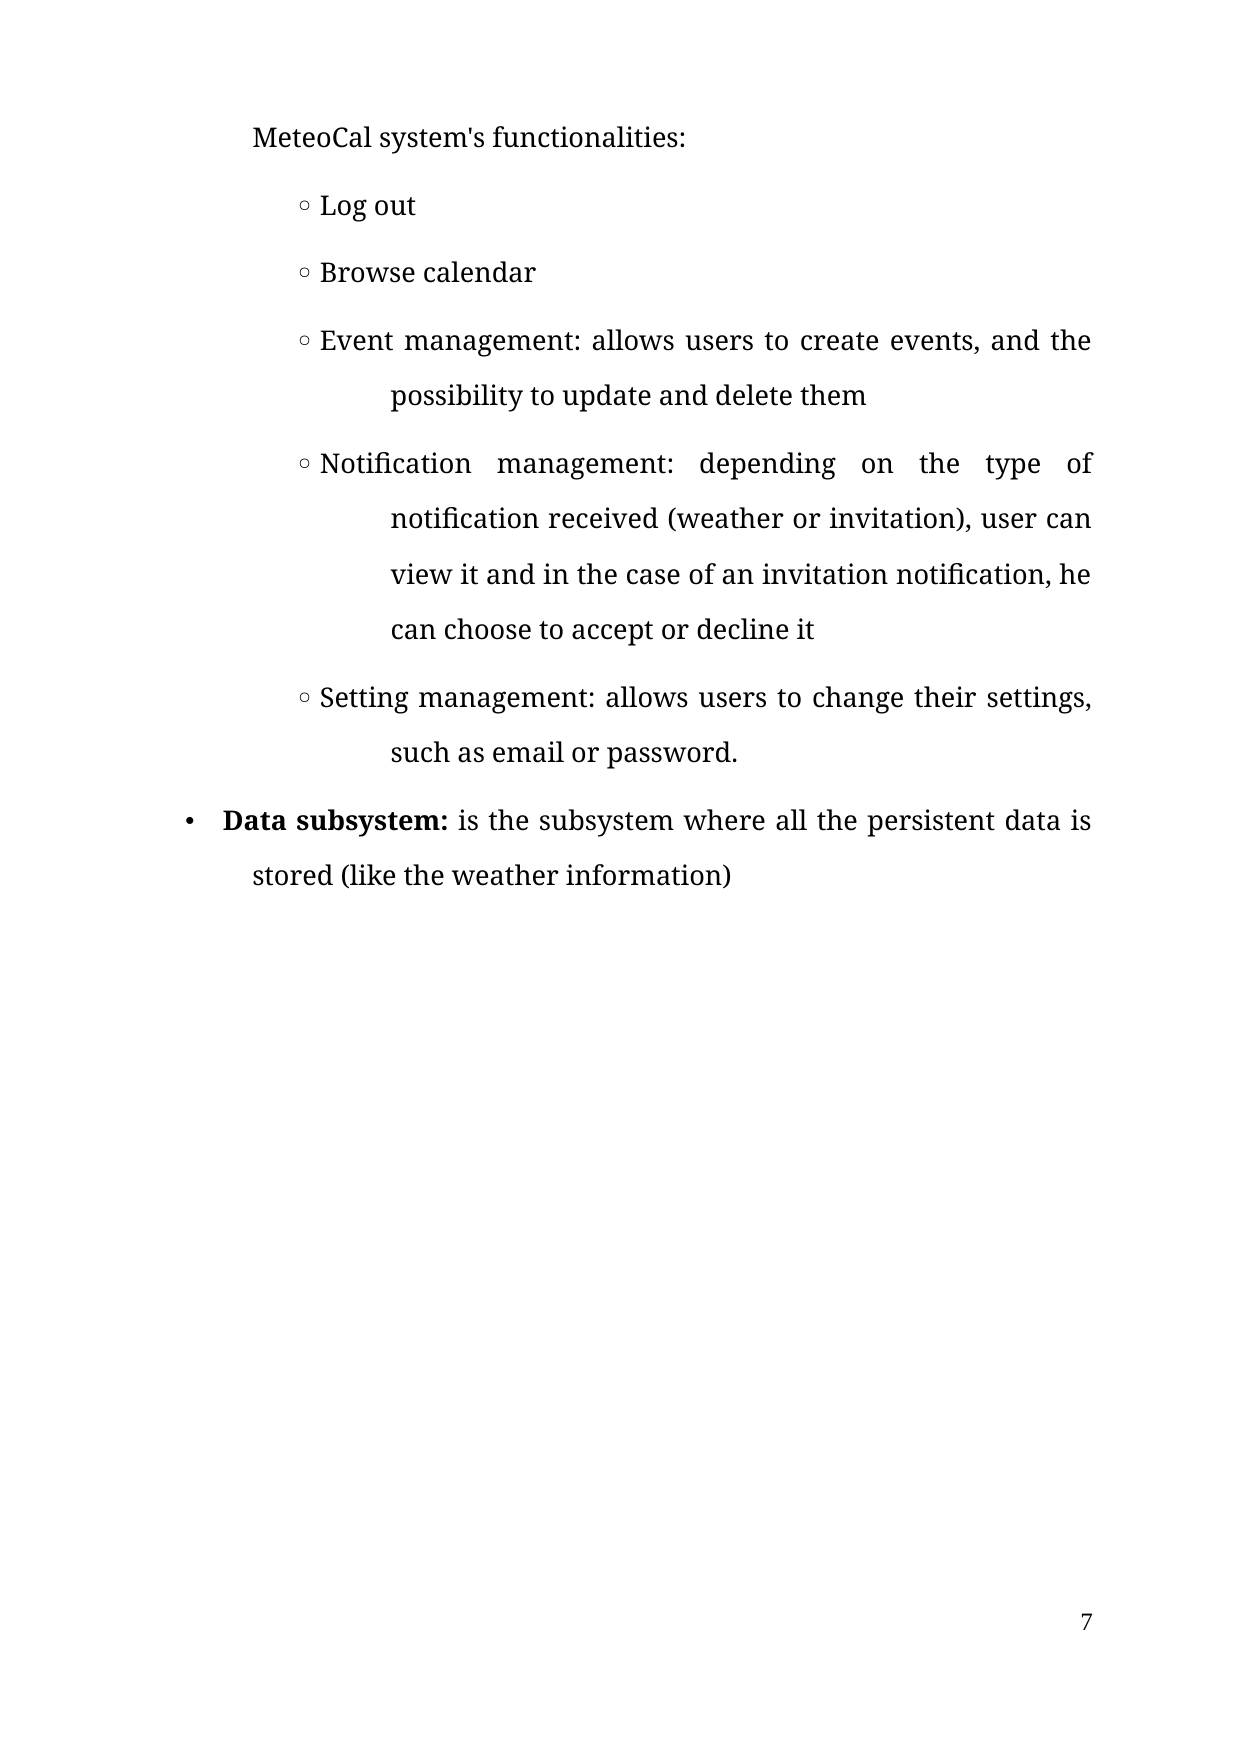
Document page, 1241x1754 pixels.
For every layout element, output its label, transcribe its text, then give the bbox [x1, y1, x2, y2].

list Event management: allows users to create events, and the possibility to update and delete them [293, 322, 1093, 414]
list Log out [293, 186, 1093, 223]
list Browse calendar [293, 254, 1093, 291]
list Data subsystem: is the subsystem where all the persistent data is stored (like the weather information) [185, 802, 1093, 894]
list MeteoCal system's functionalities: [185, 118, 1093, 155]
list Setting management: allows users to change their settings, such as email or password. [293, 678, 1093, 771]
list Notification management: depending on the type of notification received (weather or invitation), user can view it and in the case of an invitation notification, he can choose to accept or decline it [293, 445, 1093, 647]
